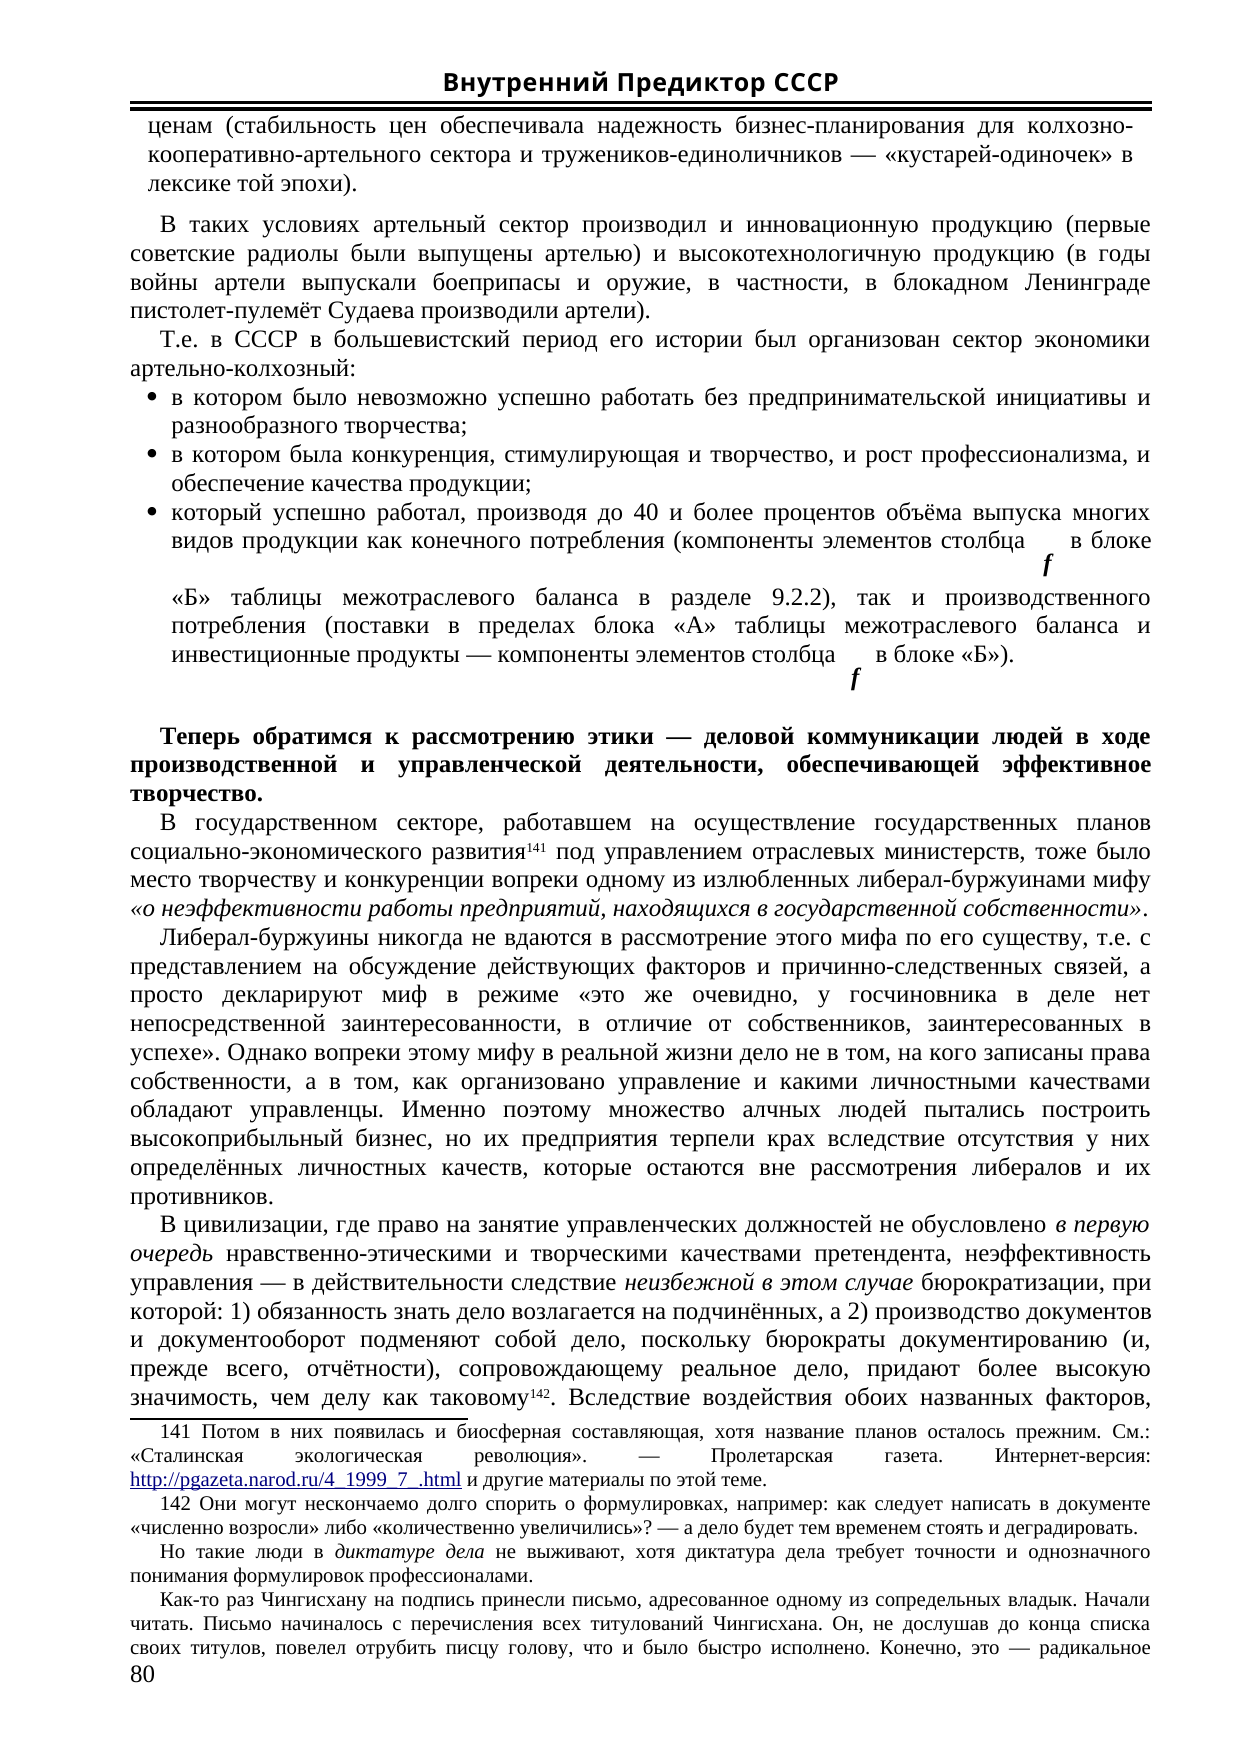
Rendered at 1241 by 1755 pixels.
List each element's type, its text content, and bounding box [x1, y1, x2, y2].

text ценам (стабильность цен обеспечивала надежность бизнес-планирования для колхозно-кооперативно-артельного сектора и тружеников-единоличников — «кустарей-одиночек» в лексике той эпохи). [148, 111, 1134, 197]
text В государственном секторе, работавшем на осуществление государственных планов социально-экономического развития под управлением отраслевых министерств, тоже было место творчеству и конкуренции вопреки одному из излюбленных либерал-буржуинами мифу «о неэффективности работы предприятий, находящихся в государственной собственности». [130, 807, 1152, 922]
list в котором было невозможно успешно работать без предпринимательской инициативы и разнообразного творчества; [148, 382, 1152, 439]
text В таких условиях артельный сектор производил и инновационную продукцию (первые советские радиолы были выпущены артелью) и высокотехнологичную продукцию (в годы войны артели выпускали боеприпасы и оружие, в частности, в блокадном Ленинграде пистолет-пулемёт Судаева производили артели). [130, 209, 1152, 324]
text Теперь обратимся к рассмотрению этики — деловой коммуникации людей в ходе производственной и управленческой деятельности, обеспечивающей эффективное творчество. [130, 721, 1152, 807]
text Как-то раз Чингисхану на подпись принесли письмо, адресованное одному из сопредельных владык. Начали читать. Письмо начиналось с перечисления всех титулований Чингисхана. Он, не дослушав до конца списка своих титулов, повелел отрубить писцу голову, что и было быстро исполнено. Конечно, это — радикальное [130, 1587, 1152, 1659]
text Либерал-буржуины никогда не вдаются в рассмотрение этого мифа по его существу, т.е. с представлением на обсуждение действующих факторов и причинно-следственных связей, а просто декларируют миф в режиме «это же очевидно, у госчиновника в деле нет непосредственной заинтересованности, в отличие от собственников, заинтересованных в успехе». Однако вопреки этому мифу в реальной жизни дело не в том, на кого записаны права собственности, а в том, как организовано управление и какими личностными качествами обладают управленцы. Именно поэтому множество алчных людей пытались построить высокоприбыльный бизнес, но их предприятия терпели крах вследствие отсутствия у них определённых личностных качеств, которые остаются вне рассмотрения либералов и их противников. [130, 922, 1152, 1209]
text Они могут нескончаемо долго спорить о формулировках, например: как следует написать в документе «численно возросли» либо «количественно увеличились»? — а дело будет тем временем стоять и деградировать. [130, 1491, 1152, 1539]
text Т.е. в СССР в большевистский период его истории был организован сектор экономики артельно-колхозный: [130, 324, 1152, 382]
text Но такие люди в диктатуре дела не выживают, хотя диктатура дела требует точности и однозначного понимания формулировок профессионалами. [130, 1539, 1152, 1587]
text Потом в них появилась и биосферная составляющая, хотя название планов осталось прежним. См.: «Сталинская экологическая революция». — Пролетарская газета. Интернет-версия: http://pgazeta.narod.ru/4_1999_7_.html и другие материалы по этой теме. [130, 1419, 1152, 1491]
text В цивилизации, где право на занятие управленческих должностей не обусловлено в первую очередь нравственно-этическими и творческими качествами претендента, неэффективность управления — в действительности следствие неизбежной в этом случае бюрократизации, при которой: 1) обязанность знать дело возлагается на подчинённых, а 2) производство документов и документооборот подменяют собой дело, поскольку бюрократы документированию (и, прежде всего, отчётности), сопровождающему реальное дело, придают более высокую значимость, чем делу как таковому. Вследствие воздействия обоих названных факторов, [130, 1209, 1152, 1411]
list в котором была конкуренция, стимулирующая и творчество, и рост профессионализма, и обеспечение качества продукции; [148, 439, 1152, 497]
list который успешно работал, производя до 40 и более процентов объёма выпуска многих видов продукции как конечного потребления (компоненты элементов столбца в блоке «Б» таблицы межотраслевого баланса в разделе 9.2.2), так и производственного потребления (поставки в пределах блока «А» таблицы межотраслевого баланса и инвестиционные продукты — компоненты элементов столбца в блоке «Б»). [148, 497, 1152, 696]
